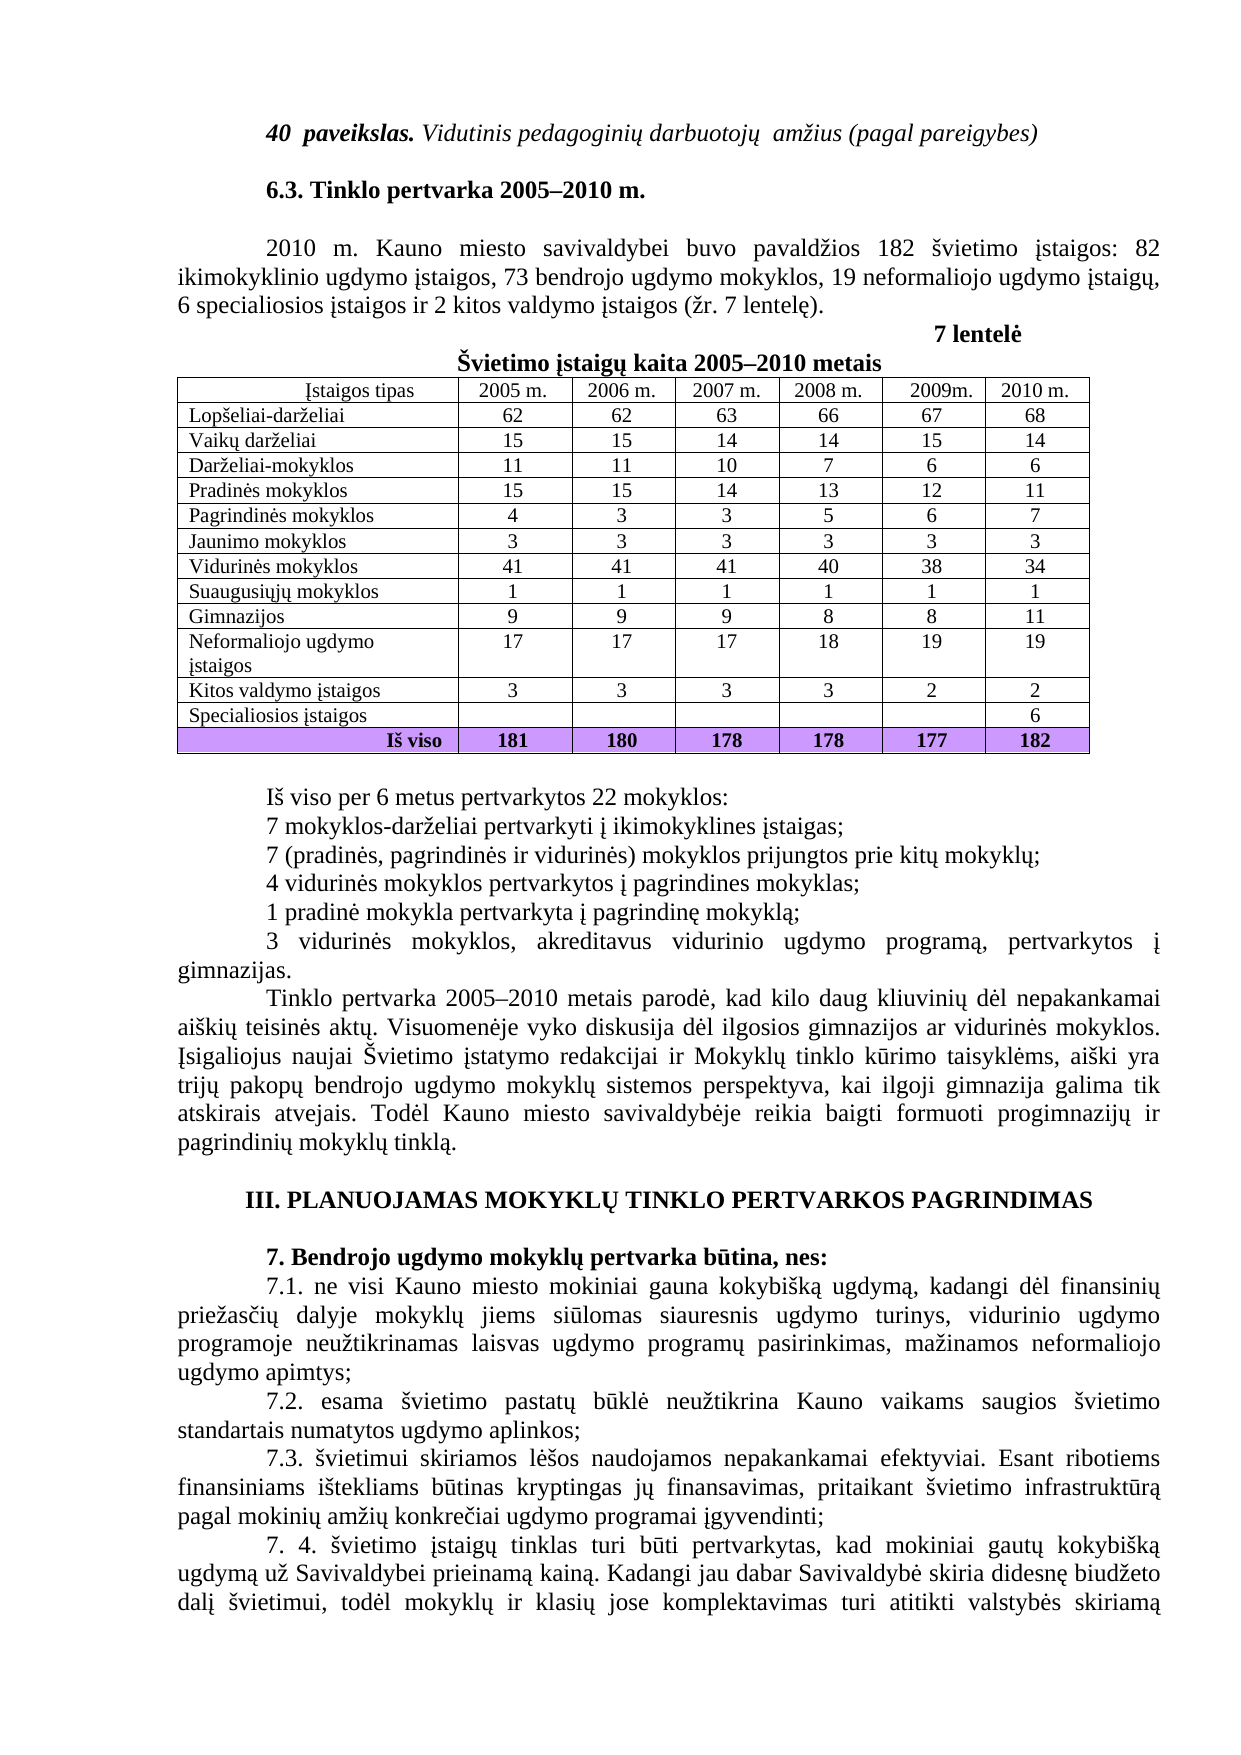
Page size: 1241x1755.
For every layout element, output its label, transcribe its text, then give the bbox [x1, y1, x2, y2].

table_cell 15 [883, 428, 985, 452]
table_cell 68 [986, 403, 1089, 427]
table_cell 15 [573, 478, 675, 502]
table_cell 3 [573, 529, 675, 553]
table_cell 7 [986, 504, 1089, 527]
table_cell 17 [676, 629, 779, 677]
table_cell 6 [883, 504, 985, 527]
table_cell [459, 703, 572, 727]
table_cell 18 [780, 629, 882, 677]
table_cell 9 [676, 604, 779, 628]
table_cell 6 [986, 453, 1089, 477]
table_cell 17 [573, 629, 675, 677]
table_cell 11 [986, 478, 1089, 502]
table_cell 1 [780, 579, 882, 603]
table_cell 11 [986, 604, 1089, 628]
table_cell 2 [883, 678, 985, 702]
text 7. Bendrojo ugdymo mokyklų pertvarka būtina, nes: [177, 1242, 1161, 1271]
text 7 mokyklos-darželiai pertvarkyti į ikimokyklines įstaigas; [177, 811, 1161, 840]
table_cell 11 [459, 453, 572, 477]
table_cell 8 [780, 604, 882, 628]
text 7.3. švietimui skiriamos lėšos naudojamos nepakankamai efektyviai. Esant ribotiems finansiniams ištekliams būtinas kryptingas jų finansavimas, pritaikant švietimo infrastruktūrą pagal mokinių amžių konkrečiai ugdymo programai įgyvendinti; [177, 1443, 1161, 1530]
text 7. 4. švietimo įstaigų tinklas turi būti pertvarkytas, kad mokiniai gautų kokybišką ugdymą už Savivaldybei prieinamą kainą. Kadangi jau dabar Savivaldybė skiria didesnę biudžeto dalį švietimui, todėl mokyklų ir klasių jose komplektavimas turi atitikti valstybės skiriamą [177, 1530, 1161, 1616]
table_cell 3 [780, 678, 882, 702]
table_cell 1 [883, 579, 985, 603]
table_cell 2 [986, 678, 1089, 702]
table_cell 3 [676, 529, 779, 553]
table_cell 9 [459, 604, 572, 628]
table_cell 11 [573, 453, 675, 477]
table_cell Darželiai-mokyklos [178, 453, 458, 477]
table_cell 9 [573, 604, 675, 628]
table_cell Pagrindinės mokyklos [178, 504, 458, 527]
table_cell 40 [780, 554, 882, 578]
table_cell 62 [459, 403, 572, 427]
table_cell 8 [883, 604, 985, 628]
table_cell 3 [573, 504, 675, 527]
table_cell 66 [780, 403, 882, 427]
table_cell 3 [459, 529, 572, 553]
table_cell Suaugusiųjų mokyklos [178, 579, 458, 603]
table_cell 7 [780, 453, 882, 477]
table_cell 1 [573, 579, 675, 603]
table_header 2006 m. [573, 378, 675, 402]
table_cell Neformaliojo ugdymo įstaigos [178, 629, 458, 677]
table_cell 5 [780, 504, 882, 527]
table_cell 41 [459, 554, 572, 578]
text 7.1. ne visi Kauno miesto mokiniai gauna kokybišką ugdymą, kadangi dėl finansinių priežasčių dalyje mokyklų jiems siūlomas siauresnis ugdymo turinys, vidurinio ugdymo programoje neužtikrinamas laisvas ugdymo programų pasirinkimas, mažinamos neformaliojo ugdymo apimtys; [177, 1271, 1161, 1386]
table_cell 3 [459, 678, 572, 702]
text 7 lentelė [177, 319, 1161, 348]
table_cell Jaunimo mokyklos [178, 529, 458, 553]
table_header 2005 m. [459, 378, 572, 402]
table_cell 178 [780, 728, 882, 752]
text Tinklo pertvarka 2005–2010 metais parodė, kad kilo daug kliuvinių dėl nepakankamai aiškių teisinės aktų. Visuomenėje vyko diskusija dėl ilgosios gimnazijos ar vidurinės mokyklos. Įsigaliojus naujai Švietimo įstatymo redakcijai ir Mokyklų tinklo kūrimo taisyklėms, aiški yra trijų pakopų bendrojo ugdymo mokyklų sistemos perspektyva, kai ilgoji gimnazija galima tik atskirais atvejais. Todėl Kauno miesto savivaldybėje reikia baigti formuoti progimnazijų ir pagrindinių mokyklų tinklą. [177, 983, 1161, 1156]
table_cell [573, 703, 675, 727]
table_cell Vaikų darželiai [178, 428, 458, 452]
table_cell 12 [883, 478, 985, 502]
text 6.3. Tinklo pertvarka 2005–2010 m. [177, 176, 1161, 204]
table_cell 15 [459, 478, 572, 502]
table_cell 14 [676, 478, 779, 502]
table_cell [676, 703, 779, 727]
table_cell 1 [459, 579, 572, 603]
table_cell 181 [459, 728, 572, 752]
table_cell 14 [986, 428, 1089, 452]
text III. PLANUOJAMAS MOKYKLŲ TINKLO PERTVARKOS PAGRINDIMAS [177, 1185, 1161, 1213]
table_cell 19 [883, 629, 985, 677]
table_cell 62 [573, 403, 675, 427]
table_header Įstaigos tipas [178, 378, 458, 402]
table_cell 14 [676, 428, 779, 452]
table_cell 17 [459, 629, 572, 677]
table_cell [883, 703, 985, 727]
table_cell 6 [986, 703, 1089, 727]
table_cell 3 [676, 678, 779, 702]
table_cell Specialiosios įstaigos [178, 703, 458, 727]
text 7 (pradinės, pagrindinės ir vidurinės) mokyklos prijungtos prie kitų mokyklų; [177, 840, 1161, 868]
table_cell Iš viso [178, 728, 458, 752]
table_cell 15 [459, 428, 572, 452]
table_cell 63 [676, 403, 779, 427]
table_cell 182 [986, 728, 1089, 752]
table_cell 178 [676, 728, 779, 752]
table_header 2010 m. [986, 378, 1089, 402]
table_cell 34 [986, 554, 1089, 578]
table_header 2007 m. [676, 378, 779, 402]
table_cell 4 [459, 504, 572, 527]
table_cell 3 [676, 504, 779, 527]
table_cell 14 [780, 428, 882, 452]
table_cell 41 [676, 554, 779, 578]
table_cell 10 [676, 453, 779, 477]
table_cell Pradinės mokyklos [178, 478, 458, 502]
text 1 pradinė mokykla pertvarkyta į pagrindinę mokyklą; [177, 897, 1161, 926]
text Švietimo įstaigų kaita 2005–2010 metais [177, 348, 1161, 377]
table_header 2008 m. [780, 378, 882, 402]
table_cell 38 [883, 554, 985, 578]
table_cell 3 [573, 678, 675, 702]
table_cell 41 [573, 554, 675, 578]
table_header 2009m. [883, 378, 985, 402]
table_cell Gimnazijos [178, 604, 458, 628]
text 3 vidurinės mokyklos, akreditavus vidurinio ugdymo programą, pertvarkytos į gimnazijas. [177, 926, 1161, 983]
table_cell 177 [883, 728, 985, 752]
table_cell 13 [780, 478, 882, 502]
table_cell 3 [780, 529, 882, 553]
table_cell 67 [883, 403, 985, 427]
table_cell [780, 703, 882, 727]
table_cell 6 [883, 453, 985, 477]
table_cell Kitos valdymo įstaigos [178, 678, 458, 702]
table_cell 1 [676, 579, 779, 603]
table_cell 3 [986, 529, 1089, 553]
text Iš viso per 6 metus pertvarkytos 22 mokyklos: [177, 782, 1161, 811]
table_cell 1 [986, 579, 1089, 603]
text 2010 m. Kauno miesto savivaldybei buvo pavaldžios 182 švietimo įstaigos: 82 ikimokyklinio ugdymo įstaigos, 73 bendrojo ugdymo mokyklos, 19 neformaliojo ugdymo įstaigų, 6 specialiosios įstaigos ir 2 kitos valdymo įstaigos (žr. 7 lentelę). [177, 233, 1161, 319]
text 7.2. esama švietimo pastatų būklė neužtikrina Kauno vaikams saugios švietimo standartais numatytos ugdymo aplinkos; [177, 1386, 1161, 1443]
text 40 paveikslas. Vidutinis pedagoginių darbuotojų amžius (pagal pareigybes) [177, 118, 1161, 147]
table_cell Vidurinės mokyklos [178, 554, 458, 578]
table_cell 3 [883, 529, 985, 553]
table_cell 15 [573, 428, 675, 452]
text 4 vidurinės mokyklos pertvarkytos į pagrindines mokyklas; [177, 868, 1161, 897]
table_cell 180 [573, 728, 675, 752]
table_cell 19 [986, 629, 1089, 677]
table_cell Lopšeliai-darželiai [178, 403, 458, 427]
